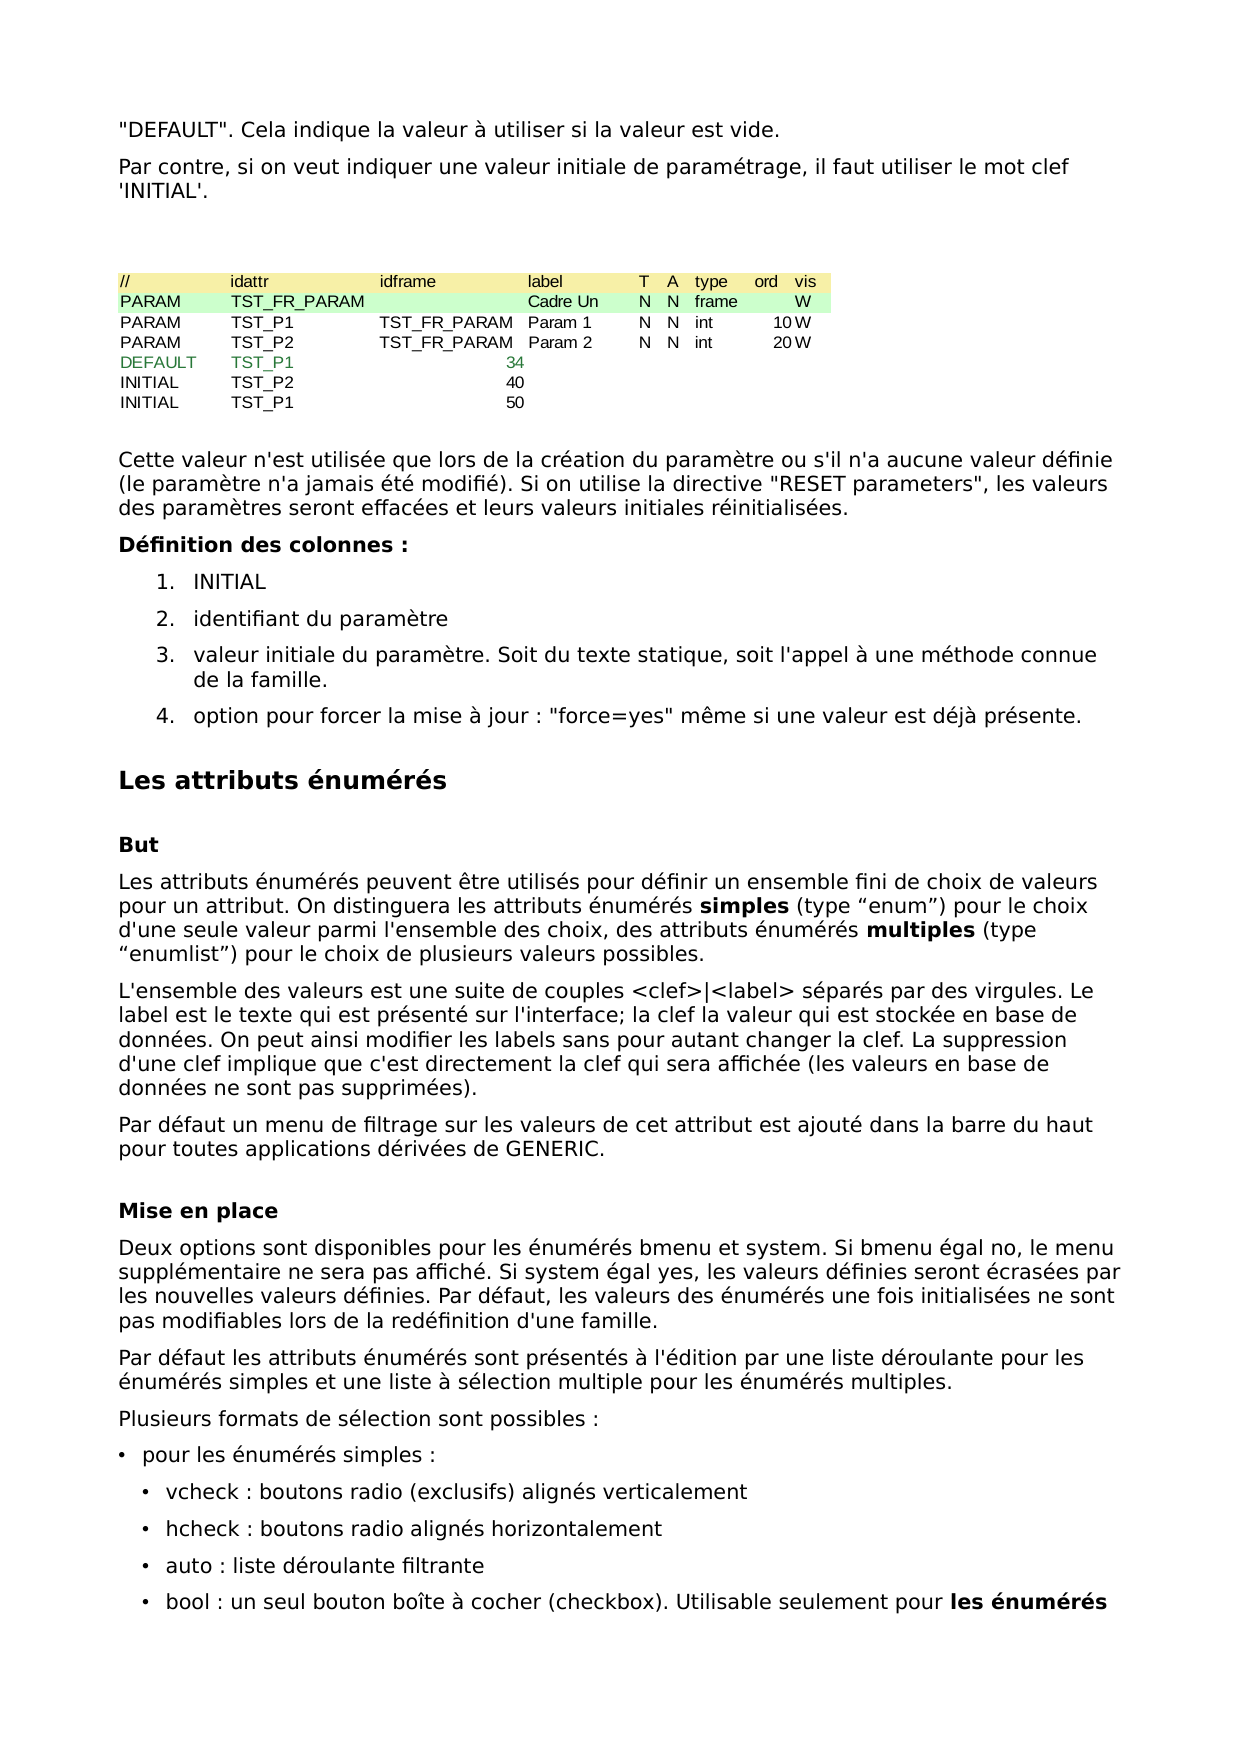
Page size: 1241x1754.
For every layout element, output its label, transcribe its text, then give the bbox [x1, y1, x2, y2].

text Par défaut un menu de filtrage sur les valeurs de cet attribut est ajouté dans la barre du haut pour toutes applications dérivées de GENERIC. [118, 1113, 1122, 1162]
list pour les énumérés simples : [118, 1443, 1122, 1468]
list valeur initiale du paramètre. Soit du texte statique, soit l'appel à une méthode connue de la famille. [156, 643, 1122, 692]
text Par contre, si on veut indiquer une valeur initiale de paramétrage, il faut utiliser le mot clef 'INITIAL'. [118, 155, 1122, 203]
text Plusieurs formats de sélection sont possibles : [118, 1407, 1122, 1431]
text L'ensemble des valeurs est une suite de couples <clef>|<label> séparés par des virgules. Le label est le texte qui est présenté sur l'interface; la clef la valeur qui est stockée en base de données. On peut ainsi modifier les labels sans pour autant changer la clef. La suppression d'une clef implique que c'est directement la clef qui sera affichée (les valeurs en base de données ne sont pas supprimées). [118, 979, 1122, 1101]
list identifiant du paramètre [156, 607, 1122, 631]
text Définition des colonnes : [118, 533, 1122, 557]
text Les attributs énumérés peuvent être utilisés pour définir un ensemble fini de choix de valeurs pour un attribut. On distinguera les attributs énumérés simples (type “enum”) pour le choix d'une seule valeur parmi l'ensemble des choix, des attributs énumérés multiples (type “enumlist”) pour le choix de plusieurs valeurs possibles. [118, 870, 1122, 967]
list bool : un seul bouton boîte à cocher (checkbox). Utilisable seulement pour les énumérés [142, 1590, 1122, 1615]
subtitle Mise en place [118, 1199, 1122, 1223]
list auto : liste déroulante filtrante [142, 1554, 1122, 1578]
text Cette valeur n'est utilisée que lors de la création du paramètre ou s'il n'a aucune valeur définie (le paramètre n'a jamais été modifié). Si on utilise la directive "RESET parameters", les valeurs des paramètres seront effacées et leurs valeurs initiales réinitialisées. [118, 448, 1122, 521]
text "DEFAULT". Cela indique la valeur à utiliser si la valeur est vide. [118, 118, 1122, 142]
subtitle Les attributs énumérés [118, 766, 1122, 795]
list INITIAL [156, 570, 1122, 594]
subtitle But [118, 833, 1122, 857]
text Par défaut les attributs énumérés sont présentés à l'édition par une liste déroulante pour les énumérés simples et une liste à sélection multiple pour les énumérés multiples. [118, 1346, 1122, 1394]
text Deux options sont disponibles pour les énumérés bmenu et system. Si bmenu égal no, le menu supplémentaire ne sera pas affiché. Si system égal yes, les valeurs définies seront écrasées par les nouvelles valeurs définies. Par défaut, les valeurs des énumérés une fois initialisées ne sont pas modifiables lors de la redéfinition d'une famille. [118, 1236, 1122, 1333]
list vcheck : boutons radio (exclusifs) alignés verticalement [142, 1480, 1122, 1504]
list option pour forcer la mise à jour : "force=yes" même si une valeur est déjà présente. [156, 704, 1122, 729]
list hcheck : boutons radio alignés horizontalement [142, 1517, 1122, 1541]
